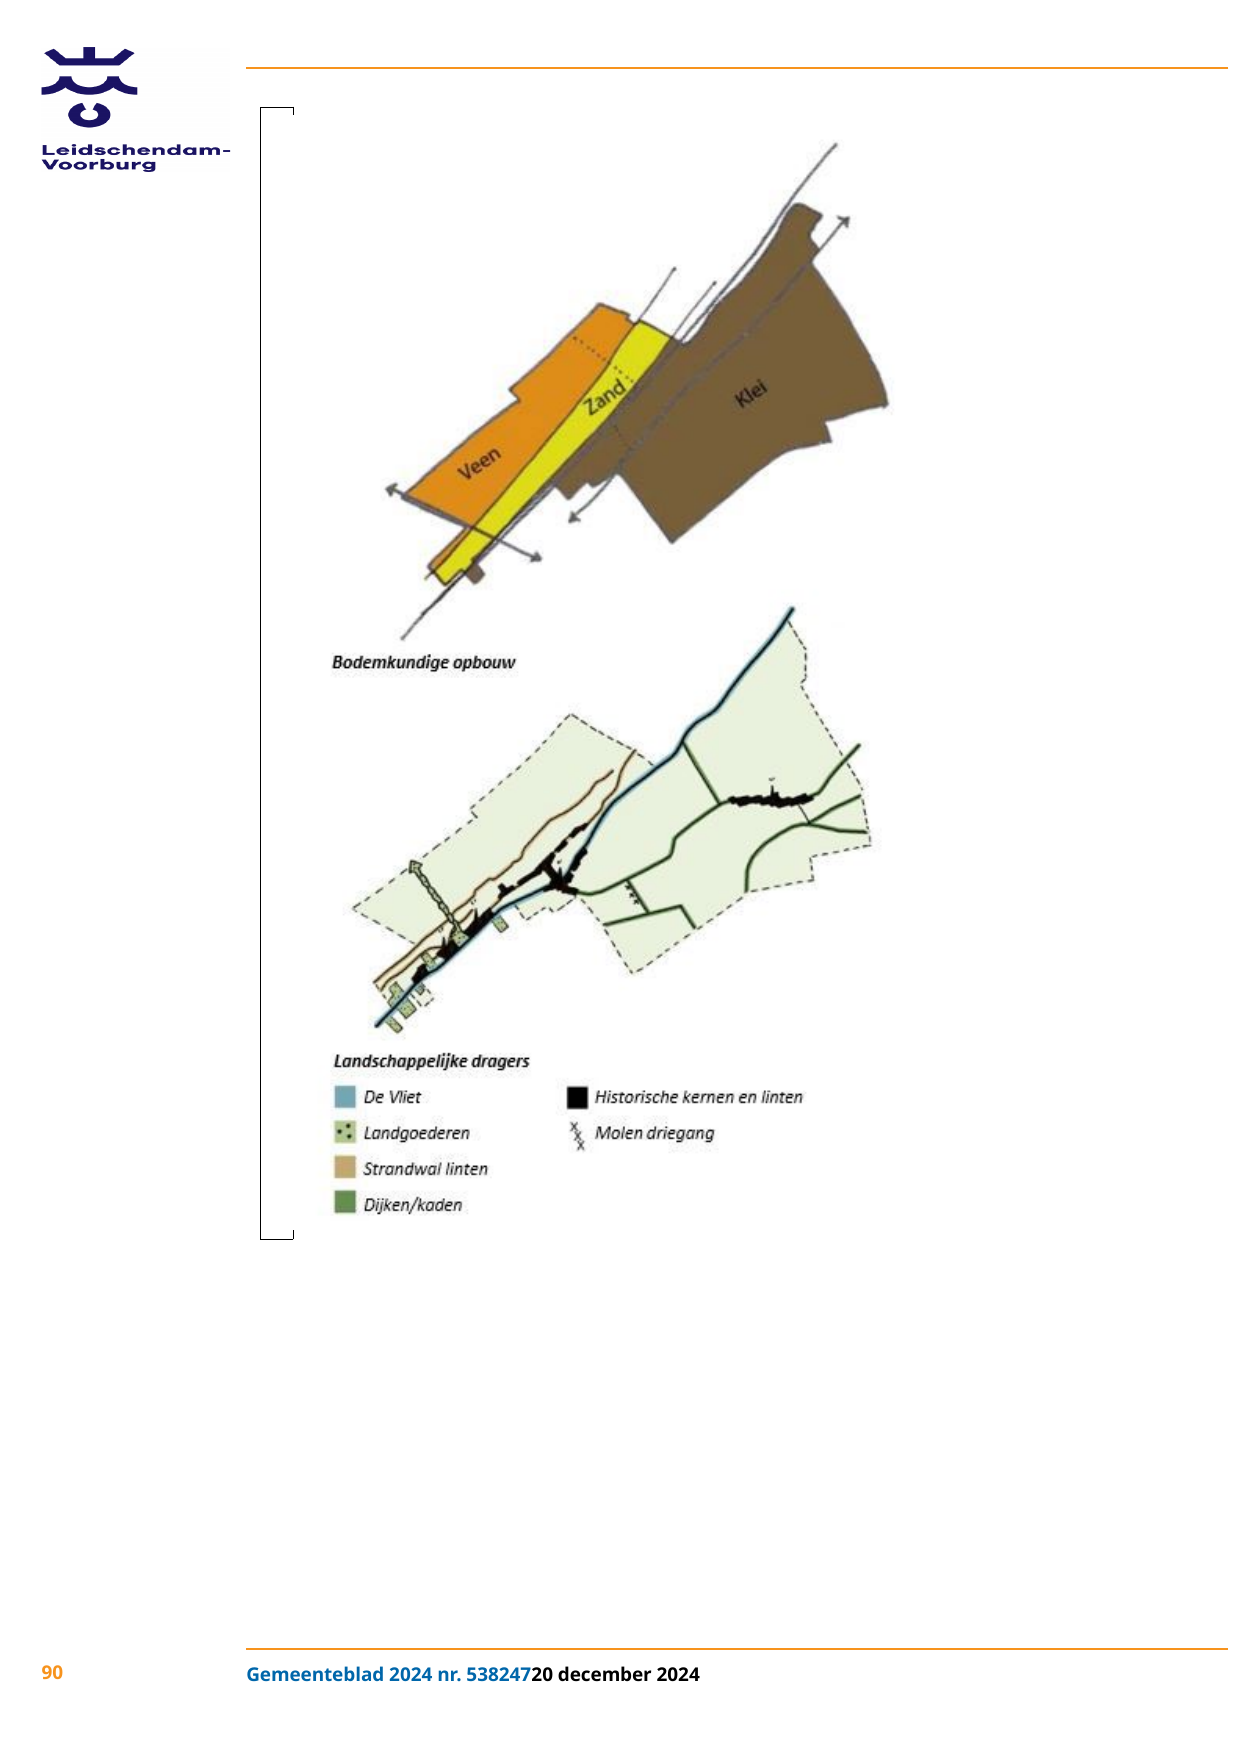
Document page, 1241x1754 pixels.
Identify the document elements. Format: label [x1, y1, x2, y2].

picture [268, 115, 982, 1230]
picture [41, 47, 231, 172]
